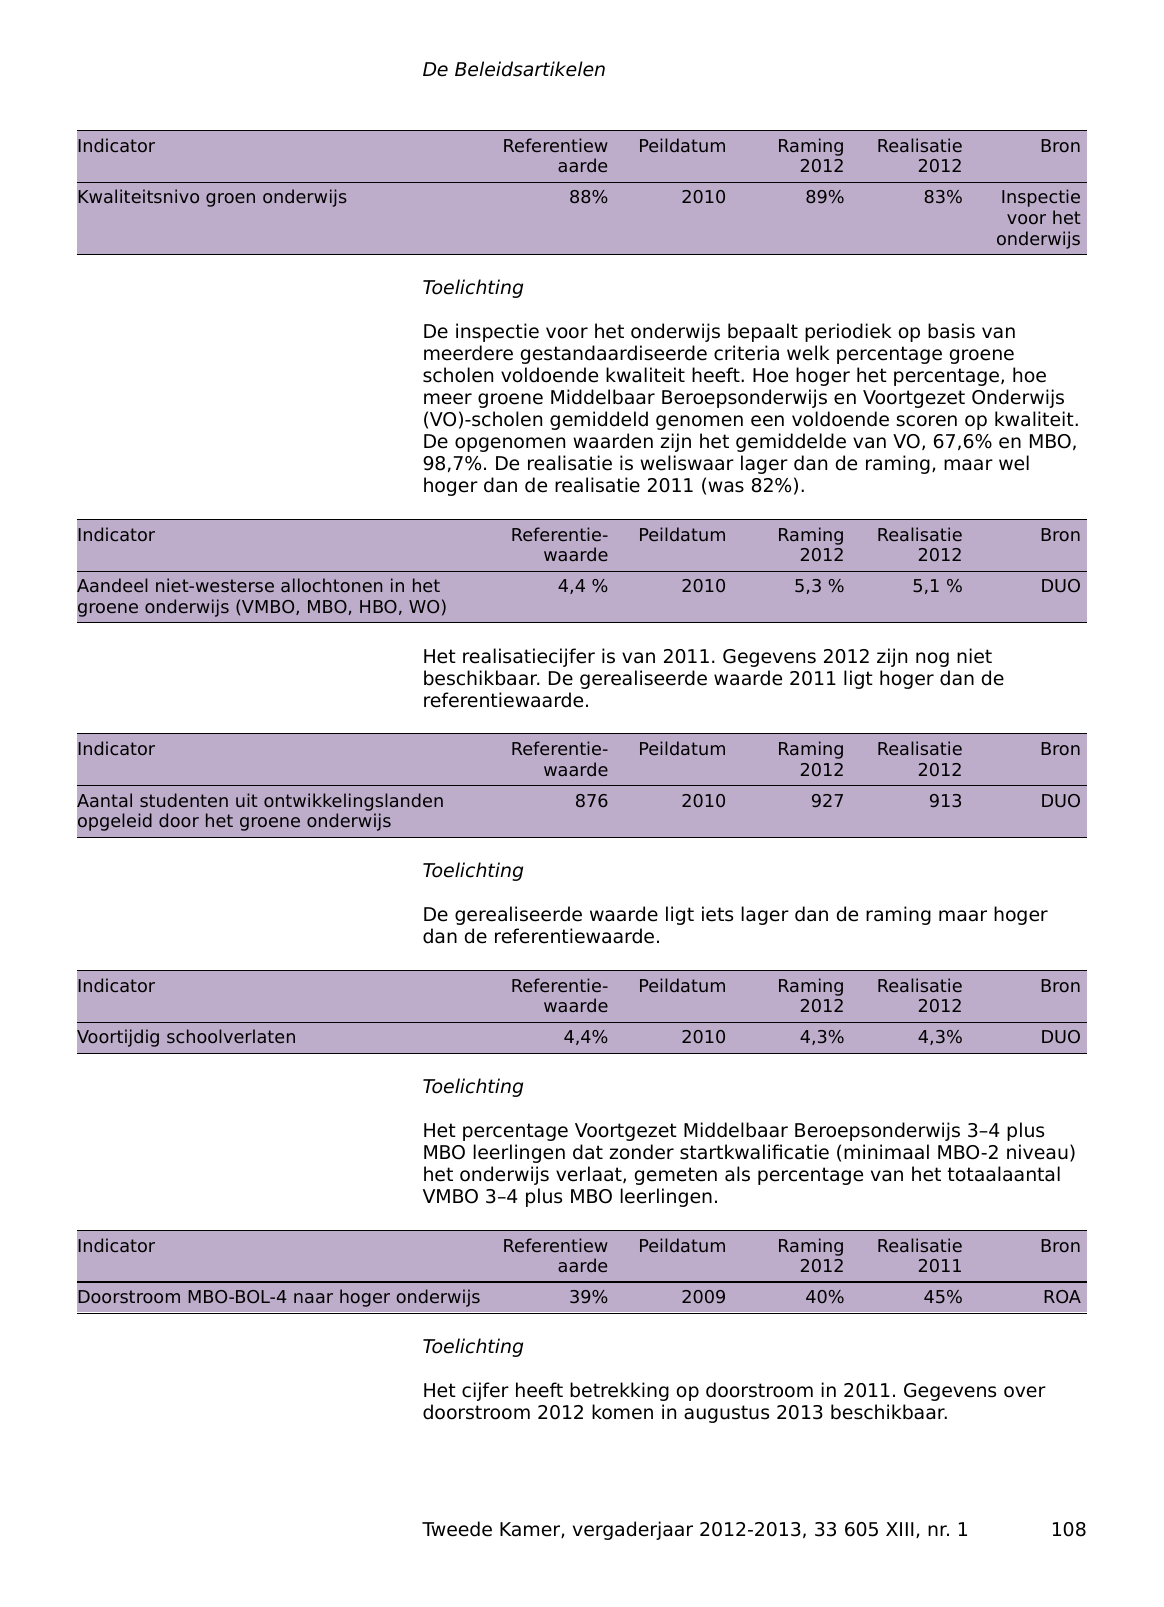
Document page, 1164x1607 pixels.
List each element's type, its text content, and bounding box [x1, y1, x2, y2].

table_cell DUO [969, 786, 1087, 837]
table_cell 89% [732, 183, 850, 254]
table_cell 4,4 % [496, 572, 614, 622]
table_header Bron [969, 520, 1087, 571]
table_cell 913 [850, 786, 968, 837]
table_header Realisatie 2011 [850, 1231, 968, 1281]
table_header Bron [969, 971, 1087, 1022]
table_cell 876 [496, 786, 614, 837]
subtitle Toelichting [422, 1076, 1087, 1098]
text De gerealiseerde waarde ligt iets lager dan de raming maar hoger dan de referentiewaarde. [422, 904, 1087, 948]
table_header Raming 2012 [732, 734, 850, 785]
table_header Raming 2012 [732, 520, 850, 571]
table_cell 40% [732, 1283, 850, 1312]
table_cell 45% [850, 1283, 968, 1312]
table_cell 4,3% [850, 1023, 968, 1053]
table_header Referentie-waarde [496, 520, 614, 571]
table_cell Inspectie voor het onderwijs [969, 183, 1087, 254]
table_header Indicator [77, 1231, 496, 1281]
table_header Referentiewaarde [496, 131, 614, 182]
table_header Realisatie 2012 [850, 520, 968, 571]
table_cell Doorstroom MBO-BOL-4 naar hoger onderwijs [77, 1283, 496, 1312]
table_header Raming 2012 [732, 131, 850, 182]
table_cell 2009 [614, 1283, 732, 1312]
table_header Raming 2012 [732, 1231, 850, 1281]
table_cell 39% [496, 1283, 614, 1312]
table_header Realisatie 2012 [850, 131, 968, 182]
table_header Bron [969, 1231, 1087, 1281]
table_cell 2010 [614, 1023, 732, 1053]
table_header Peildatum [614, 520, 732, 571]
table_header Bron [969, 131, 1087, 182]
table_header Peildatum [614, 734, 732, 785]
table_cell 5,1 % [850, 572, 968, 622]
table_header Realisatie 2012 [850, 971, 968, 1022]
table_header Peildatum [614, 131, 732, 182]
table_cell Kwaliteitsnivo groen onderwijs [77, 183, 496, 254]
table_header Indicator [77, 971, 496, 1022]
table_cell Voortijdig schoolverlaten [77, 1023, 496, 1053]
table_cell 2010 [614, 183, 732, 254]
table_cell 83% [850, 183, 968, 254]
table_cell 88% [496, 183, 614, 254]
table_header Referentiewaarde [496, 1231, 614, 1281]
subtitle Toelichting [422, 860, 1087, 882]
table_header Raming 2012 [732, 971, 850, 1022]
text De inspectie voor het onderwijs bepaalt periodiek op basis van meerdere gestandaardiseerde criteria welk percentage groene scholen voldoende kwaliteit heeft. Hoe hoger het percentage, hoe meer groene Middelbaar Beroepsonderwijs en Voortgezet Onderwijs (VO)-scholen gemiddeld genomen een voldoende scoren op kwaliteit. De opgenomen waarden zijn het gemiddelde van VO, 67,6% en MBO, 98,7%. De realisatie is weliswaar lager dan de raming, maar wel hoger dan de realisatie 2011 (was 82%). [422, 321, 1087, 497]
table_header Realisatie 2012 [850, 734, 968, 785]
subtitle Toelichting [422, 277, 1087, 299]
table_cell 5,3 % [732, 572, 850, 622]
table_header Peildatum [614, 971, 732, 1022]
table_cell Aandeel niet-westerse allochtonen in het groene onderwijs (VMBO, MBO, HBO, WO) [77, 572, 496, 622]
text Het percentage Voortgezet Middelbaar Beroepsonderwijs 3–4 plus MBO leerlingen dat zonder startkwalificatie (minimaal MBO-2 niveau) het onderwijs verlaat, gemeten als percentage van het totaalaantal VMBO 3–4 plus MBO leerlingen. [422, 1120, 1087, 1208]
table_header Referentie-waarde [496, 971, 614, 1022]
table_cell DUO [969, 572, 1087, 622]
table_header Indicator [77, 520, 496, 571]
table_header Referentie-waarde [496, 734, 614, 785]
table_cell ROA [969, 1283, 1087, 1312]
table_header Bron [969, 734, 1087, 785]
table_cell 2010 [614, 786, 732, 837]
table_cell 4,3% [732, 1023, 850, 1053]
table_header Peildatum [614, 1231, 732, 1281]
table_header Indicator [77, 131, 496, 182]
table_cell 927 [732, 786, 850, 837]
text Het realisatiecijfer is van 2011. Gegevens 2012 zijn nog niet beschikbaar. De gerealiseerde waarde 2011 ligt hoger dan de referentiewaarde. [422, 646, 1087, 711]
table_cell Aantal studenten uit ontwikkelingslanden opgeleid door het groene onderwijs [77, 786, 496, 837]
table_cell 4,4% [496, 1023, 614, 1053]
subtitle Toelichting [422, 1336, 1087, 1358]
table_cell DUO [969, 1023, 1087, 1053]
text Het cijfer heeft betrekking op doorstroom in 2011. Gegevens over doorstroom 2012 komen in augustus 2013 beschikbaar. [422, 1380, 1087, 1424]
table_header Indicator [77, 734, 496, 785]
table_cell 2010 [614, 572, 732, 622]
